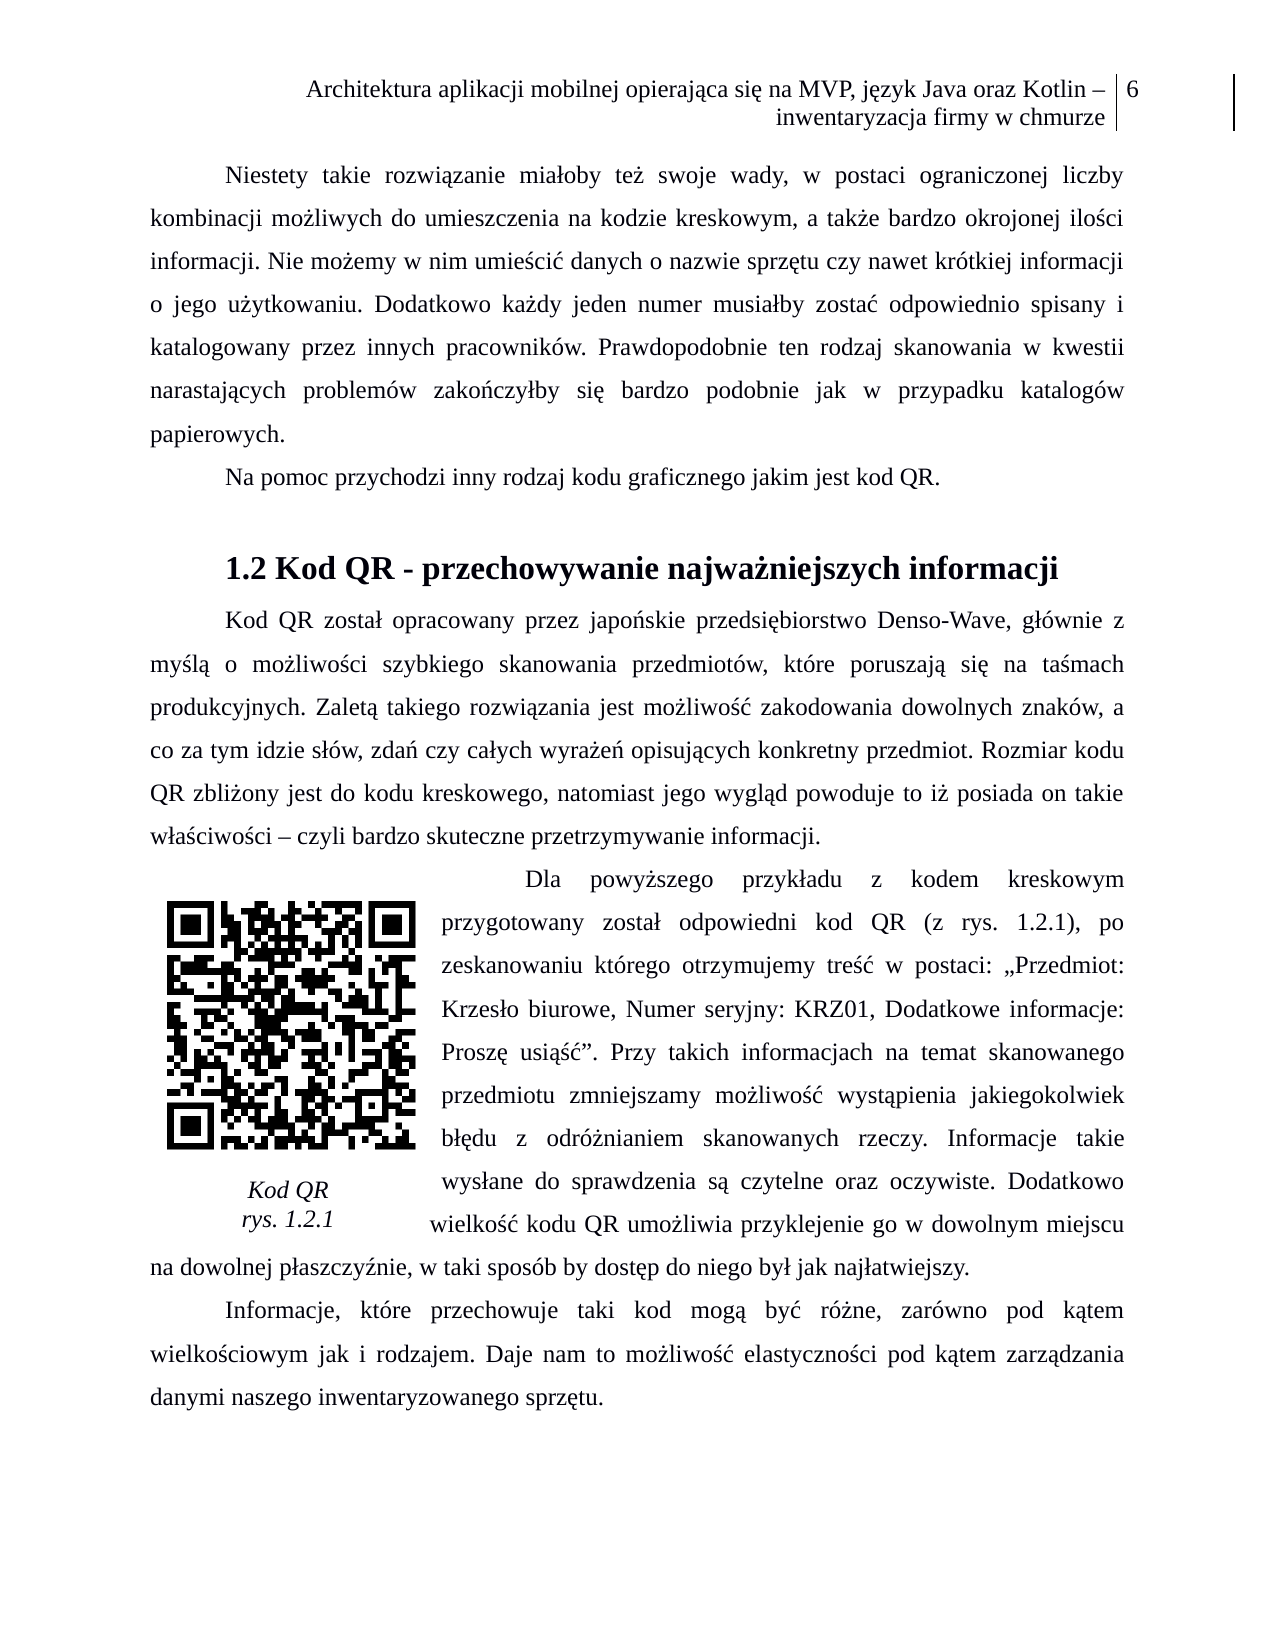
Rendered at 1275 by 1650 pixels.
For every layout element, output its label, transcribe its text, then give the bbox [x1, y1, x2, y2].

text rys. 1.2.1 [146, 1204, 429, 1233]
picture [140, 874, 442, 1176]
text Kod QR [146, 1176, 429, 1204]
text 1.2 Kod QR - przechowywanie najważniejszych informacji [150, 548, 1125, 586]
text Informacje, które przechowuje taki kod mogą być różne, zarówno pod kątem wielkościowym jak i rodzajem. Daje nam to możliwość elastyczności pod kątem zarządzania danymi naszego inwentaryzowanego sprzętu. [150, 1296, 1125, 1411]
text Niestety takie rozwiązanie miałoby też swoje wady, w postaci ograniczonej liczby kombinacji możliwych do umieszczenia na kodzie kreskowym, a także bardzo okrojonej ilości informacji. Nie możemy w nim umieścić danych o nazwie sprzętu czy nawet krótkiej informacji o jego użytkowaniu. Dodatkowo każdy jeden numer musiałby zostać odpowiednio spisany i katalogowany przez innych pracowników. Prawdopodobnie ten rodzaj skanowania w kwestii narastających problemów zakończyłby się bardzo podobnie jak w przypadku katalogów papierowych. [150, 160, 1125, 447]
text Dla powyższego przykładu z kodem kreskowym przygotowany został odpowiedni kod QR (z rys. 1.2.1), po zeskanowaniu którego otrzymujemy treść w postaci: „Przedmiot: Krzesło biurowe, Numer seryjny: KRZ01, Dodatkowe informacje: Proszę usiąść”. Przy takich informacjach na temat skanowanego przedmiotu zmniejszamy możliwość wystąpienia jakiegokolwiek błędu z odróżnianiem skanowanych rzeczy. Informacje takie wysłane do sprawdzenia są czytelne oraz oczywiste. Dodatkowo wielkość kodu QR umożliwia przyklejenie go w dowolnym miejscu na dowolnej płaszczyźnie, w taki sposób by dostęp do niego był jak najłatwiejszy. [150, 864, 1125, 1281]
text Na pomoc przychodzi inny rodzaj kodu graficznego jakim jest kod QR. [150, 462, 1125, 491]
text Kod QR został opracowany przez japońskie przedsiębiorstwo Denso-Wave, głównie z myślą o możliwości szybkiego skanowania przedmiotów, które poruszają się na taśmach produkcyjnych. Zaletą takiego rozwiązania jest możliwość zakodowania dowolnych znaków, a co za tym idzie słów, zdań czy całych wyrażeń opisujących konkretny przedmiot. Rozmiar kodu QR zbliżony jest do kodu kreskowego, natomiast jego wygląd powoduje to iż posiada on takie właściwości – czyli bardzo skuteczne przetrzymywanie informacji. [150, 606, 1125, 850]
